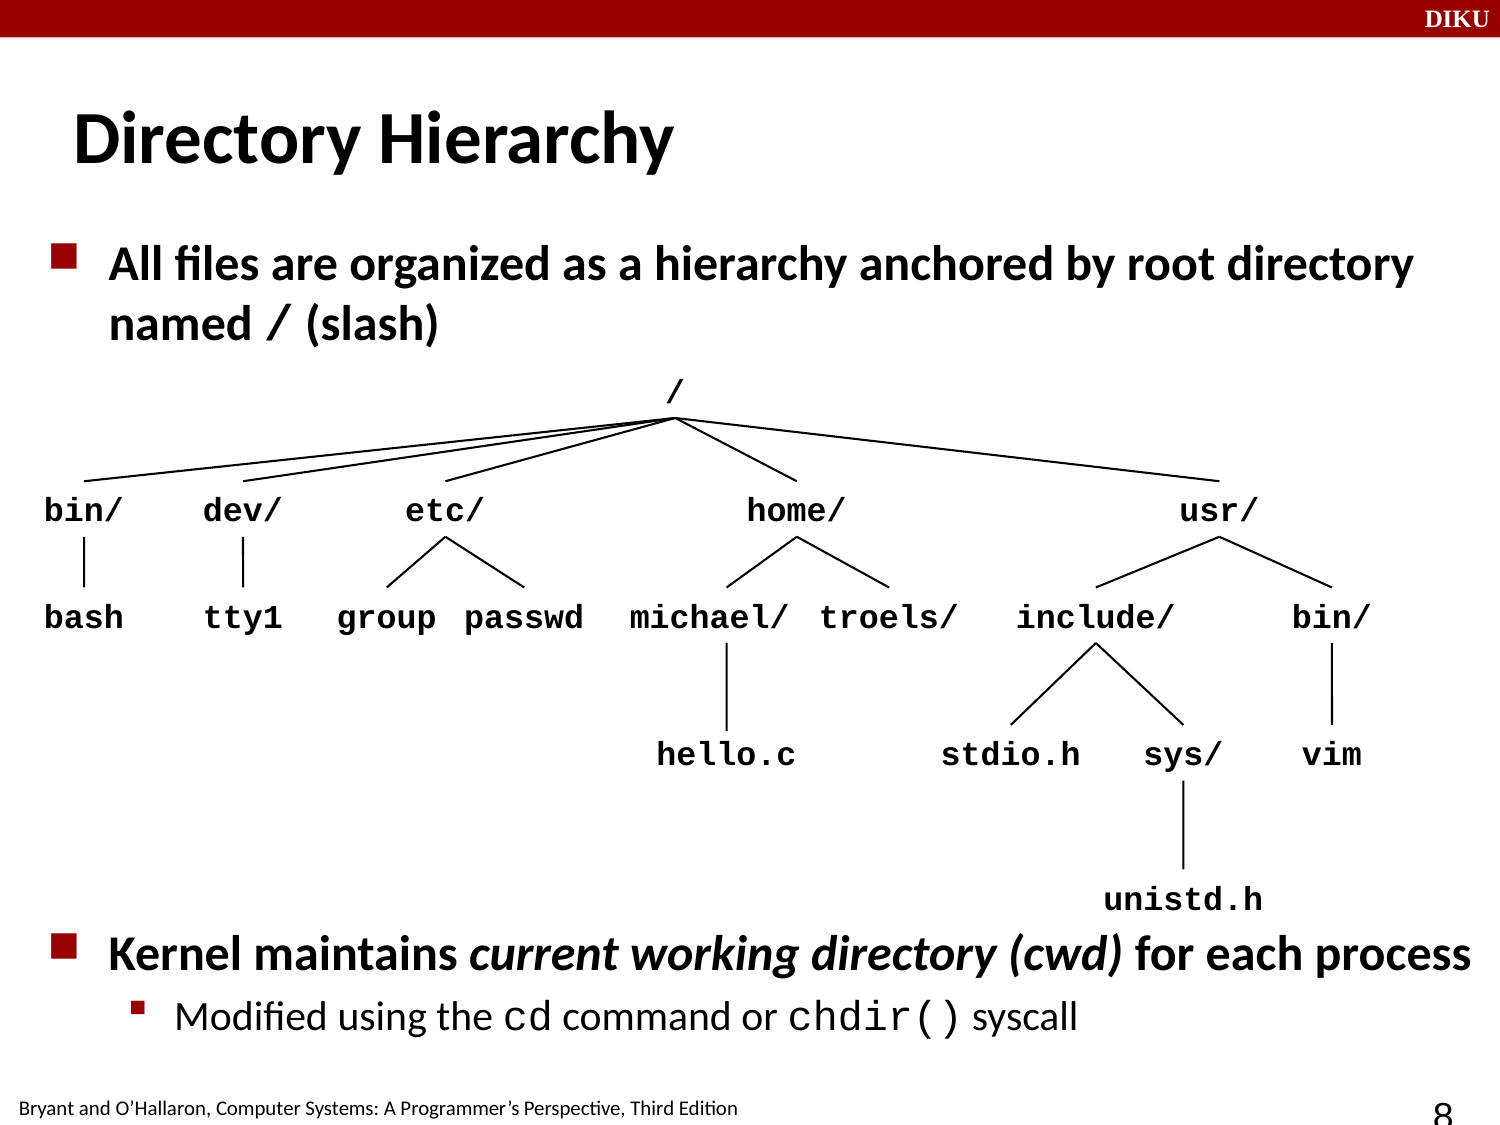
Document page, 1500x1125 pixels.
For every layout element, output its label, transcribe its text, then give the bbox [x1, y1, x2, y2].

text_box bash [29, 587, 139, 643]
text_box stdio.h [925, 725, 1096, 780]
text_box All files are organized as a hierarchy anchored by root directory named / (slash) Kernel maintains current working directory (cwd) for each process Modified using the cd command or chdir() syscall [391, 539, 520, 587]
text_box etc/ [390, 481, 501, 536]
text_box All files are organized as a hierarchy anchored by root directory named / (slash) Kernel maintains current working directory (cwd) for each process Modified using the cd command or chdir() syscall [37, 223, 1498, 1088]
text_box sys/ [1128, 725, 1239, 780]
text_box home/ [731, 481, 862, 536]
text_box troels/ [804, 587, 974, 643]
text_box tty1 [188, 587, 298, 643]
text_box dev/ [188, 481, 298, 536]
text_box unistd.h [1088, 869, 1279, 925]
text_box / [650, 362, 700, 418]
text_box include/ [1000, 587, 1191, 643]
text_box hello.c [641, 725, 812, 780]
text_box passwd [449, 587, 599, 643]
text_box usr/ [1164, 481, 1275, 536]
text_box michael/ [614, 587, 745, 643]
text_box Directory Hierarchy [58, 71, 1304, 197]
text_box bin/ [29, 481, 139, 536]
text_box vim [1287, 725, 1377, 780]
text_box bin/ [1277, 587, 1387, 643]
text_box group [321, 587, 449, 643]
